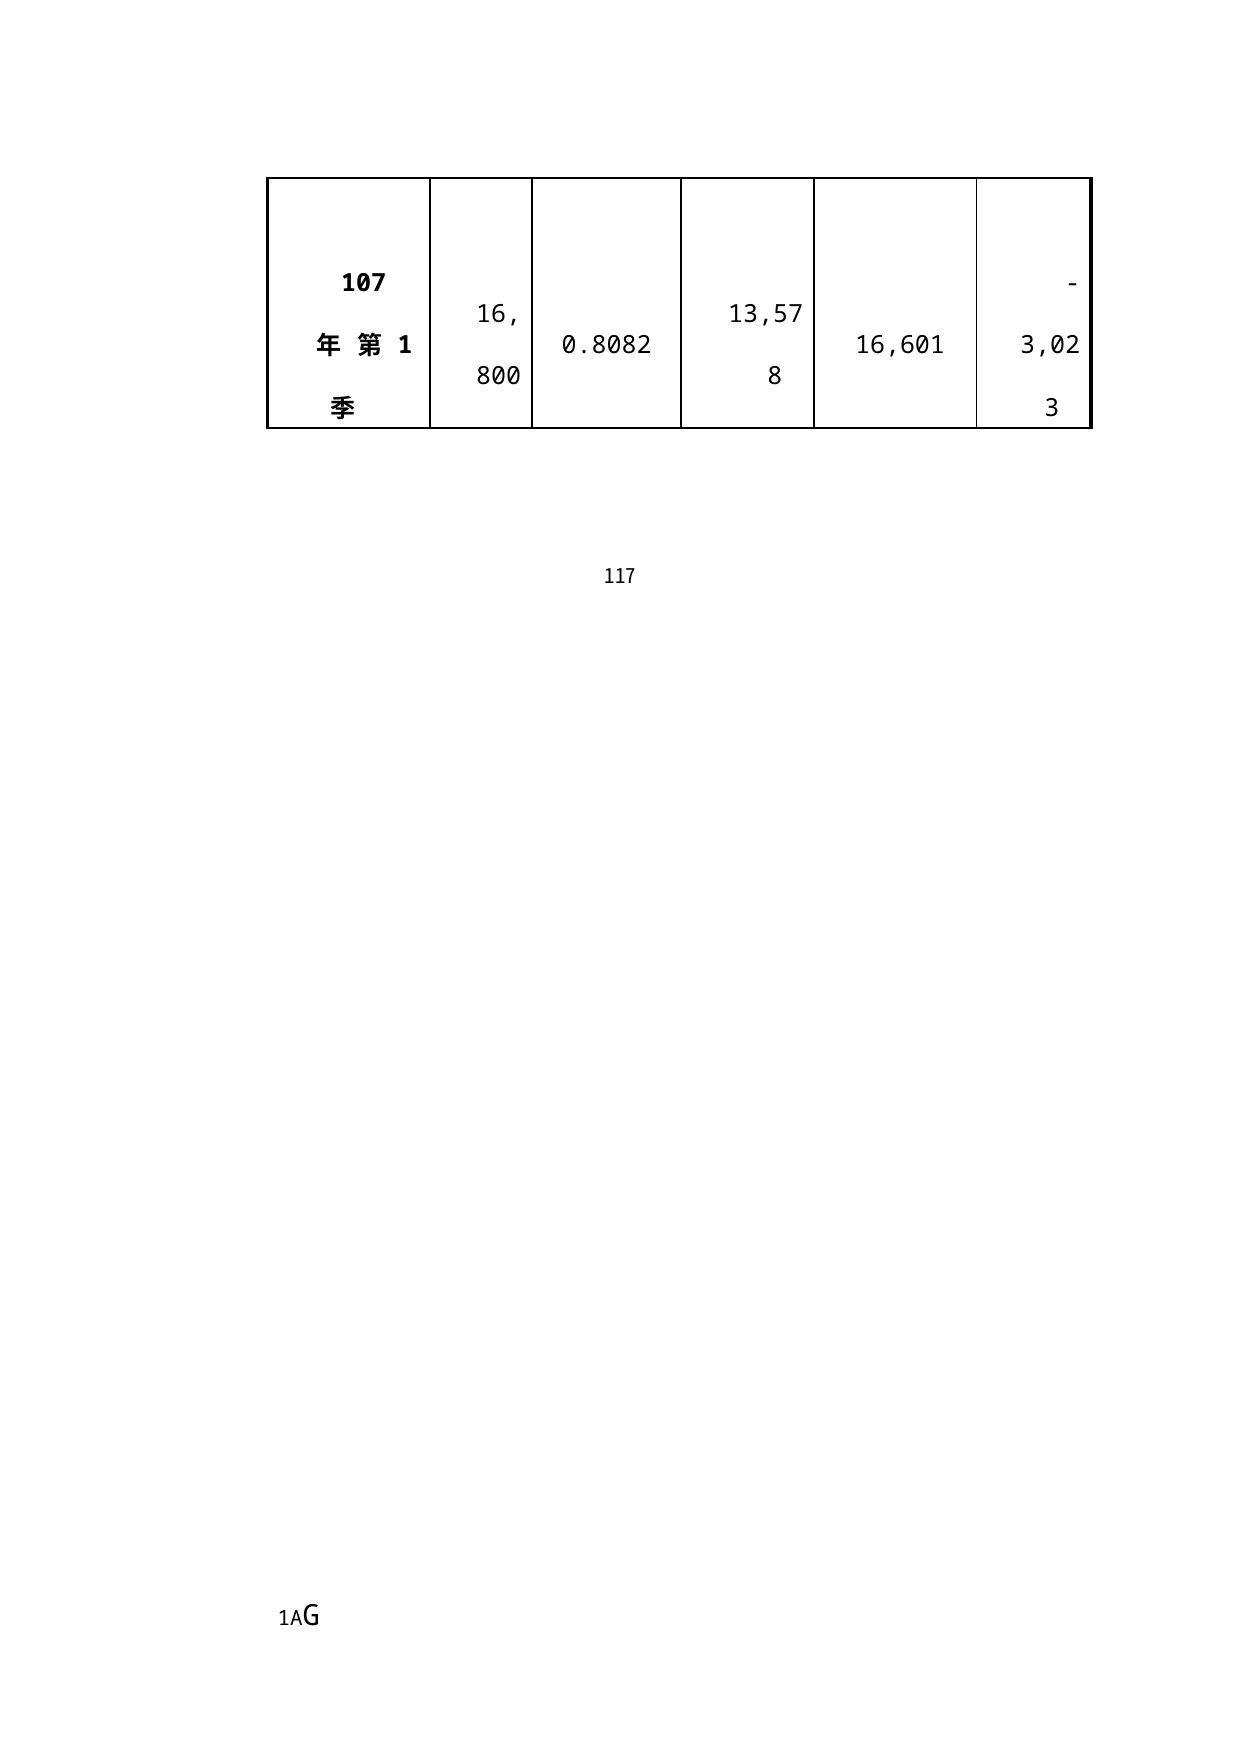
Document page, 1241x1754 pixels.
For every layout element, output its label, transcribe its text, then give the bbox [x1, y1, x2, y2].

table_cell 16,800 [431, 179, 531, 427]
table_cell -3,023 [977, 179, 1089, 427]
table_cell 0.8082 [533, 179, 680, 427]
table_cell 107年第1季 [269, 179, 429, 427]
table_cell 16,601 [815, 179, 976, 427]
table_cell 13,578 [682, 179, 813, 427]
